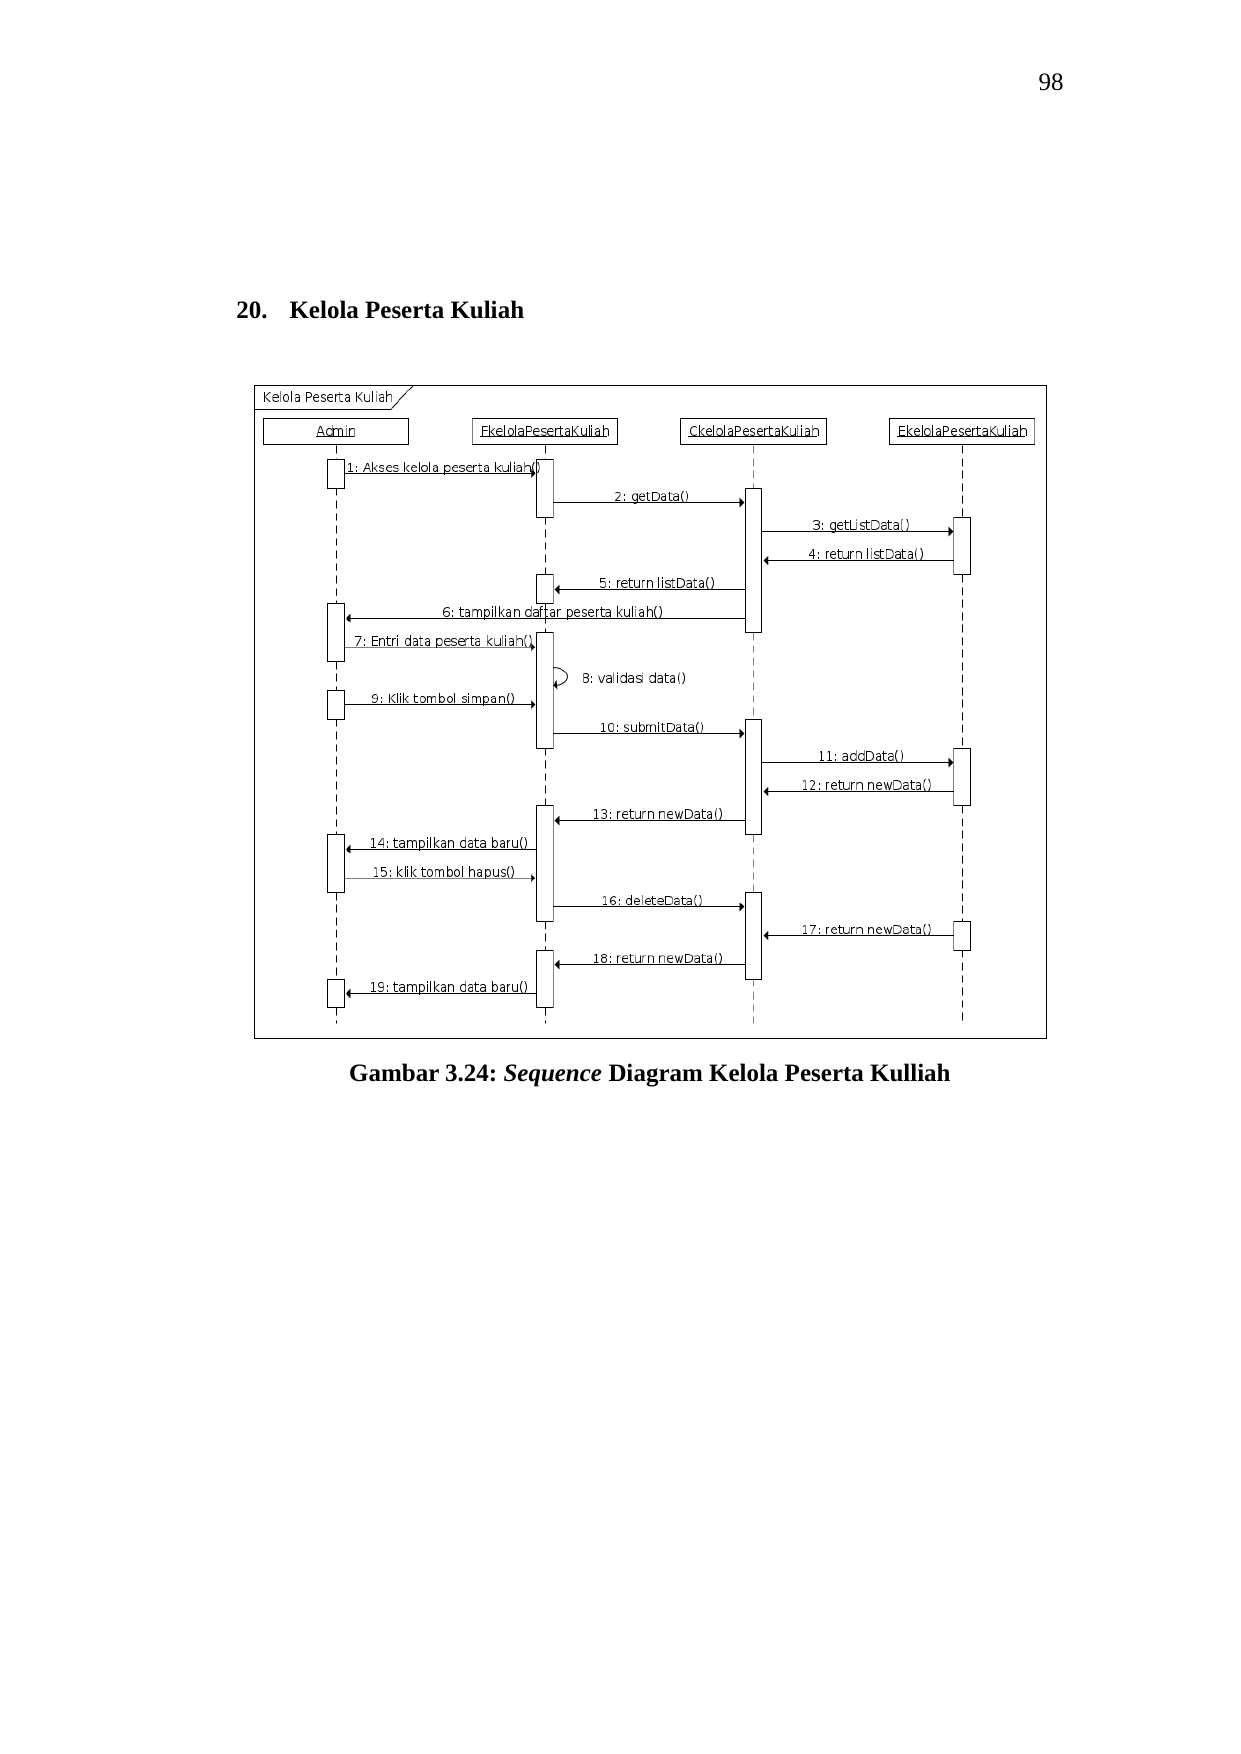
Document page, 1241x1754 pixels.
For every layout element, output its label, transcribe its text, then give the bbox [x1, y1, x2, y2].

list Kelola Peserta Kuliah [236, 295, 1063, 324]
text Gambar 3.24: Sequence Diagram Kelola Peserta Kulliah [236, 1058, 1063, 1086]
picture [236, 365, 1064, 1058]
